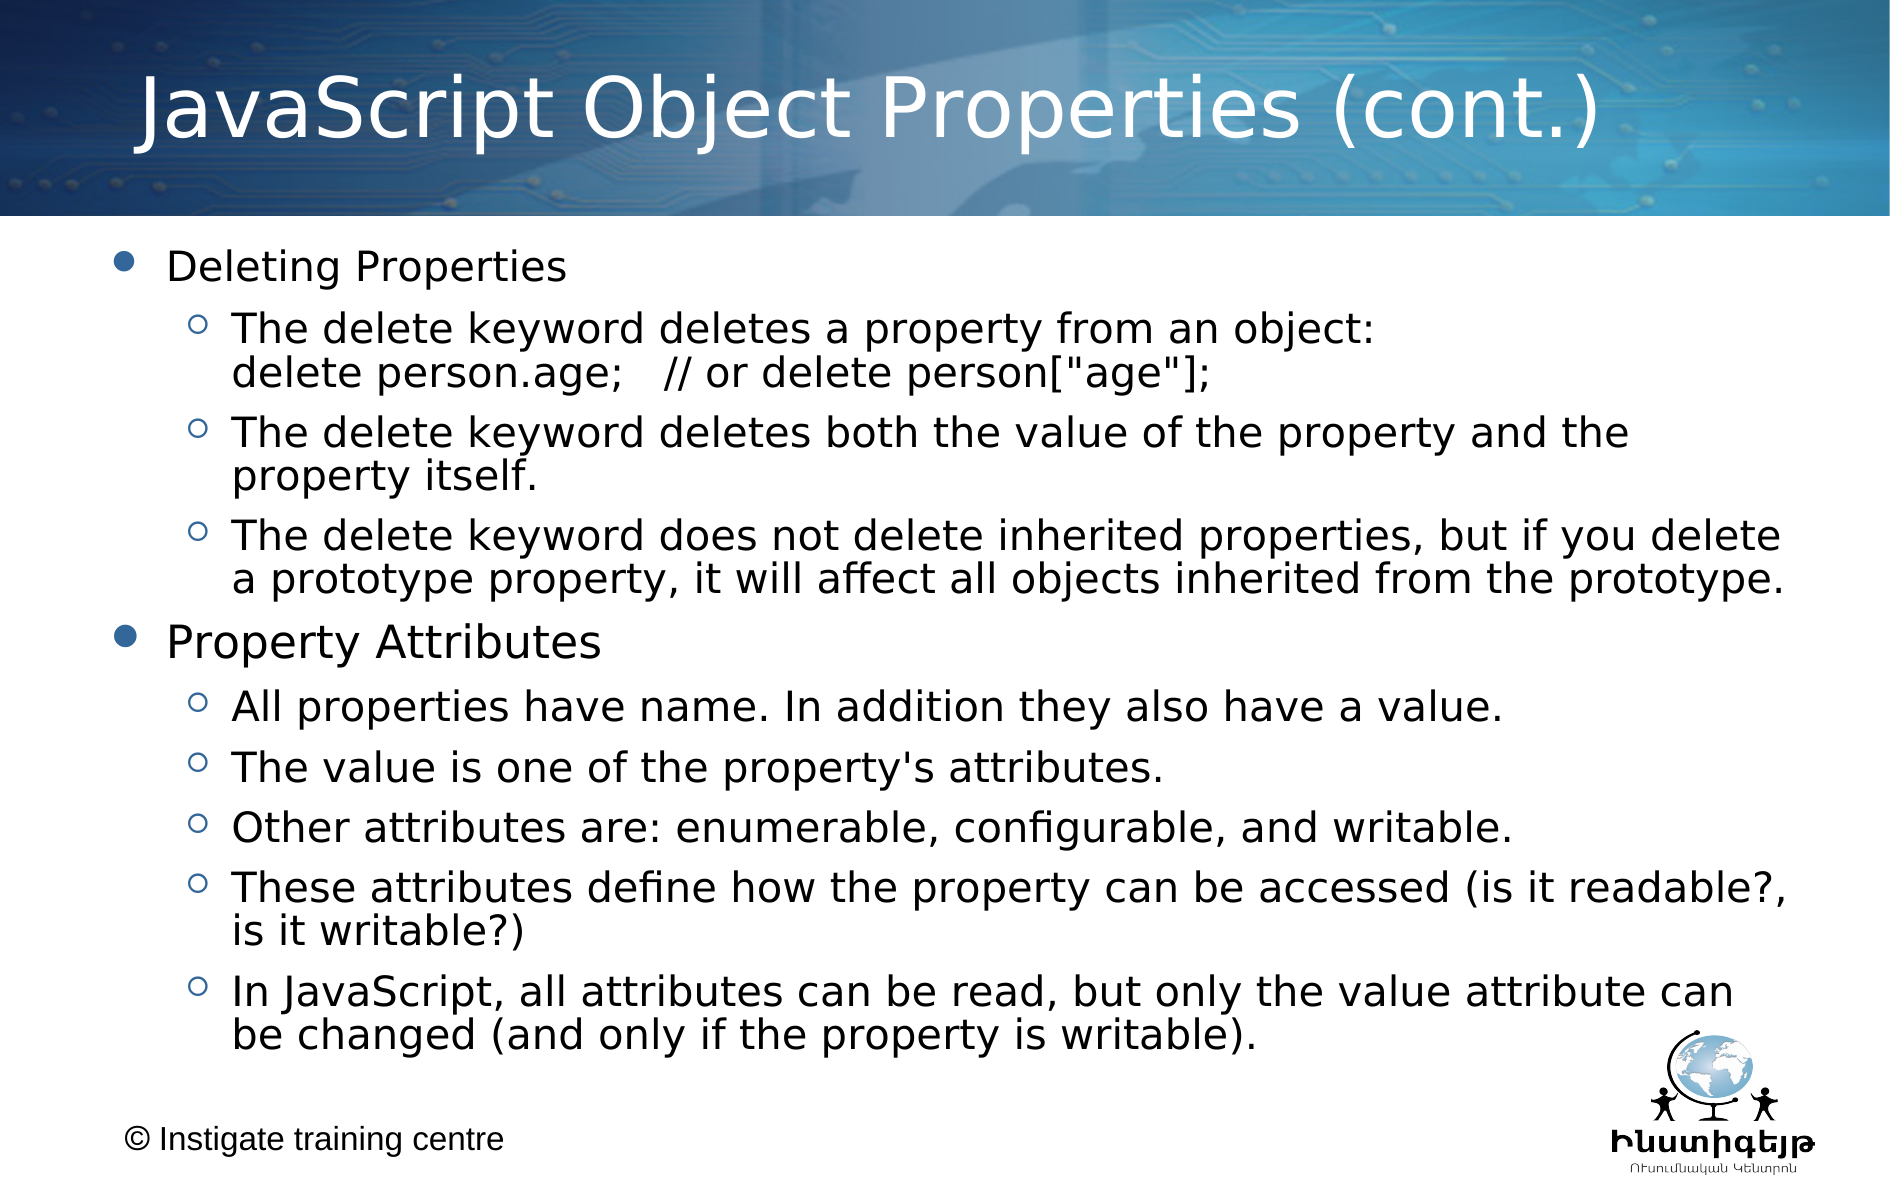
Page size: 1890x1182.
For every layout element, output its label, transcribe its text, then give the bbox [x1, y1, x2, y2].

picture [1612, 1030, 1815, 1175]
picture [0, 0, 1890, 216]
list Deleting Properties The delete keyword deletes a property from an object: delete person.age; // or delete person["age"]; The delete keyword deletes both the value of the property and the property itself. The delete keyword does not delete inherited properties, but if you delete a prototype property, it will affect all objects inherited from the prototype. Property Attributes All properties have name. In addition they also have a value. The value is one of the property's attributes. Other attributes are: enumerable, configurable, and writable. These attributes define how the property can be accessed (is it readable?, is it writable?) In JavaScript, all attributes can be read, but only the value attribute can be changed (and only if the property is writable). [110, 247, 1801, 274]
